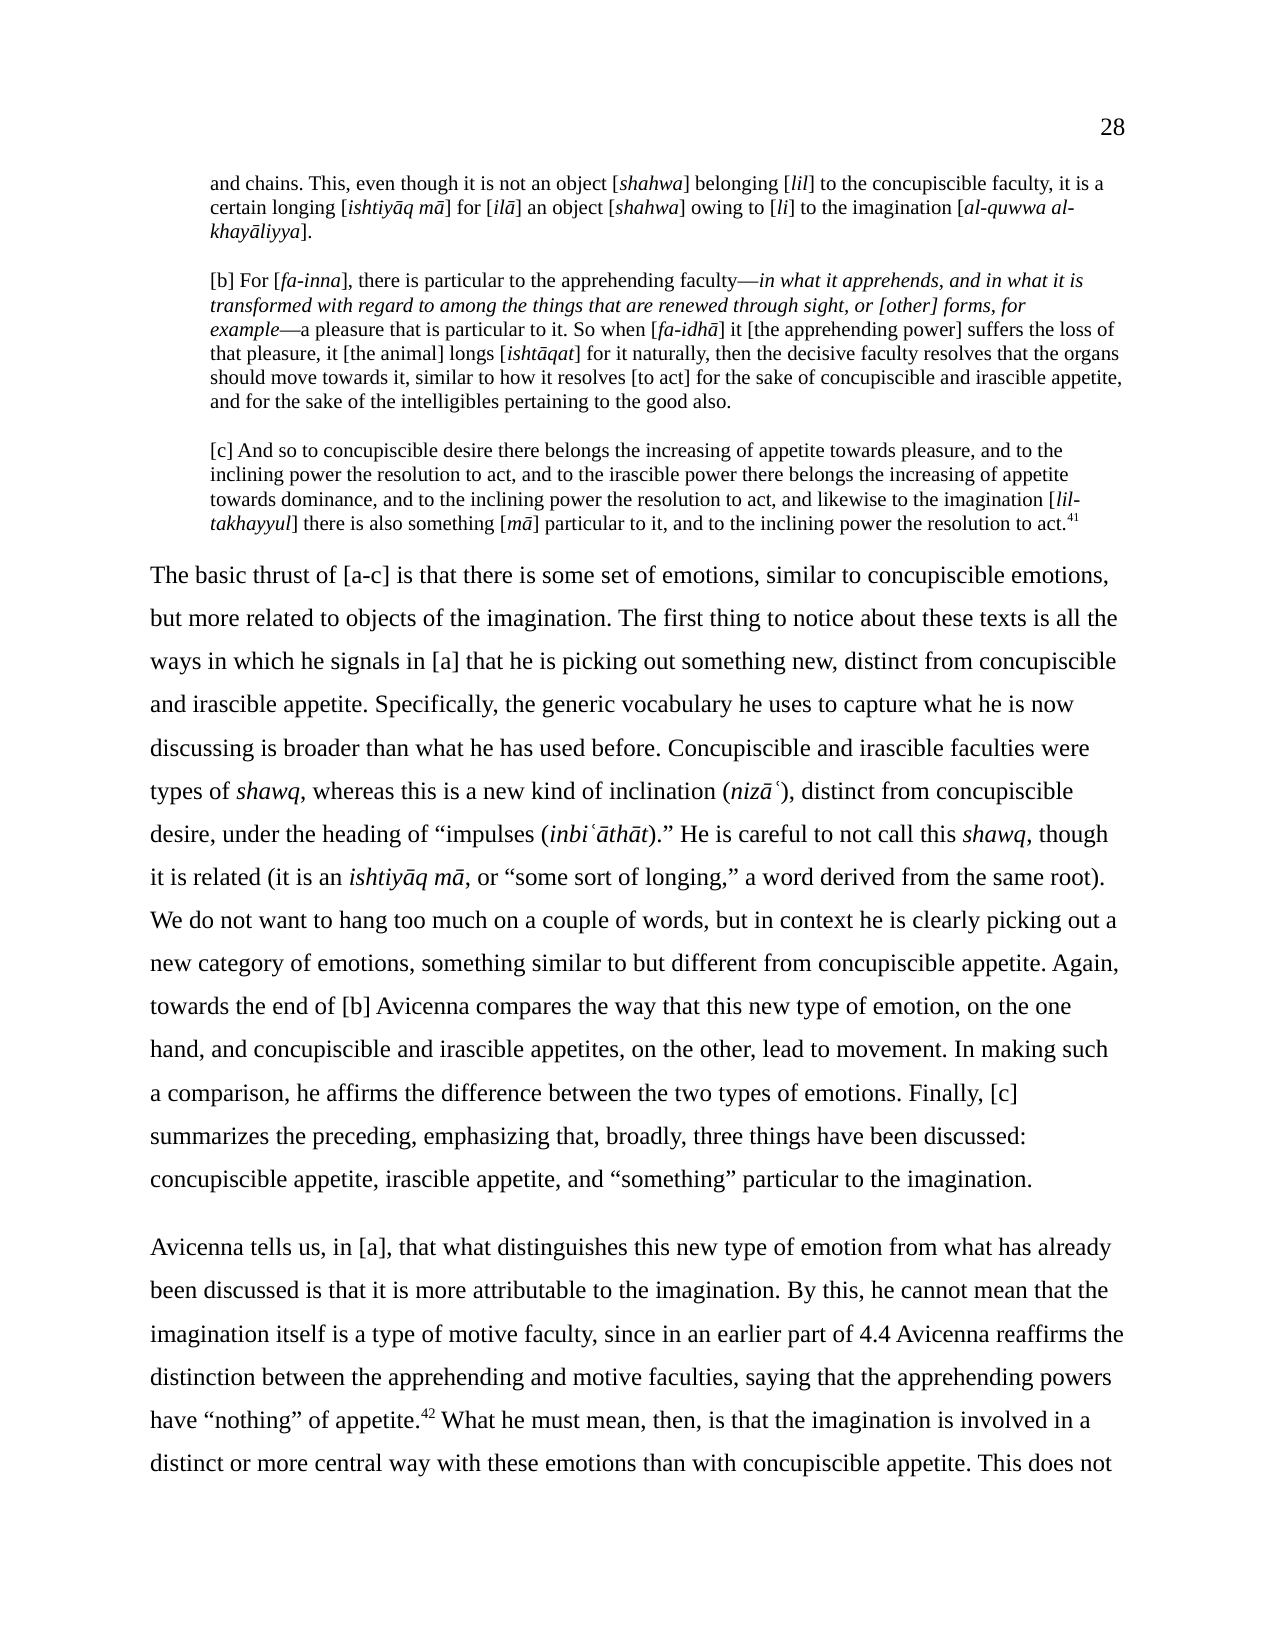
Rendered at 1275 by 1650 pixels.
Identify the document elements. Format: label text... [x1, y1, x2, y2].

text [b] For [fa-inna], there is particular to the apprehending faculty―in what it apprehends, and in what it is transformed with regard to among the things that are renewed through sight, or [other] forms, for example―a pleasure that is particular to it. So when [fa-idhā] it [the apprehending power] suffers the loss of that pleasure, it [the animal] longs [ishtāqat] for it naturally, then the decisive faculty resolves that the organs should move towards it, similar to how it resolves [to act] for the sake of concupiscible and irascible appetite, and for the sake of the intelligibles pertaining to the good also. [210, 268, 1125, 413]
text Avicenna tells us, in [a], that what distinguishes this new type of emotion from what has already been discussed is that it is more attributable to the imagination. By this, he cannot mean that the imagination itself is a type of motive faculty, since in an earlier part of 4.4 Avicenna reaffirms the distinction between the apprehending and motive faculties, saying that the apprehending powers have “nothing” of appetite. What he must mean, then, is that the imagination is involved in a distinct or more central way with these emotions than with concupiscible appetite. This does not [150, 1232, 1125, 1477]
text The basic thrust of [a-c] is that there is some set of emotions, similar to concupiscible emotions, but more related to objects of the imagination. The first thing to notice about these texts is all the ways in which he signals in [a] that he is picking out something new, distinct from concupiscible and irascible appetite. Specifically, the generic vocabulary he uses to capture what he is now discussing is broader than what he has used before. Concupiscible and irascible faculties were types of shawq, whereas this is a new kind of inclination (nizāʿ), distinct from concupiscible desire, under the heading of “impulses (inbiʿāthāt).” He is careful to not call this shawq, though it is related (it is an ishtiyāq mā, or “some sort of longing,” a word derived from the same root). We do not want to hang too much on a couple of words, but in context he is clearly picking out a new category of emotions, something similar to but different from concupiscible appetite. Again, towards the end of [b] Avicenna compares the way that this new type of emotion, on the one hand, and concupiscible and irascible appetites, on the other, lead to movement. In making such a comparison, he affirms the difference between the two types of emotions. Finally, [c] summarizes the preceding, emphasizing that, broadly, three things have been discussed: concupiscible appetite, irascible appetite, and “something” particular to the imagination. [150, 560, 1125, 1193]
text and chains. This, even though it is not an object [shahwa] belonging [lil] to the concupiscible faculty, it is a certain longing [ishtiyāq mā] for [ilā] an object [shahwa] owing to [li] to the imagination [al-quwwa al-khayāliyya]. [210, 171, 1125, 243]
text [c] And so to concupiscible desire there belongs the increasing of appetite towards pleasure, and to the inclining power the resolution to act, and to the irascible power there belongs the increasing of appetite towards dominance, and to the inclining power the resolution to act, and likewise to the imagination [lil-takhayyul] there is also something [mā] particular to it, and to the inclining power the resolution to act. [210, 438, 1125, 534]
